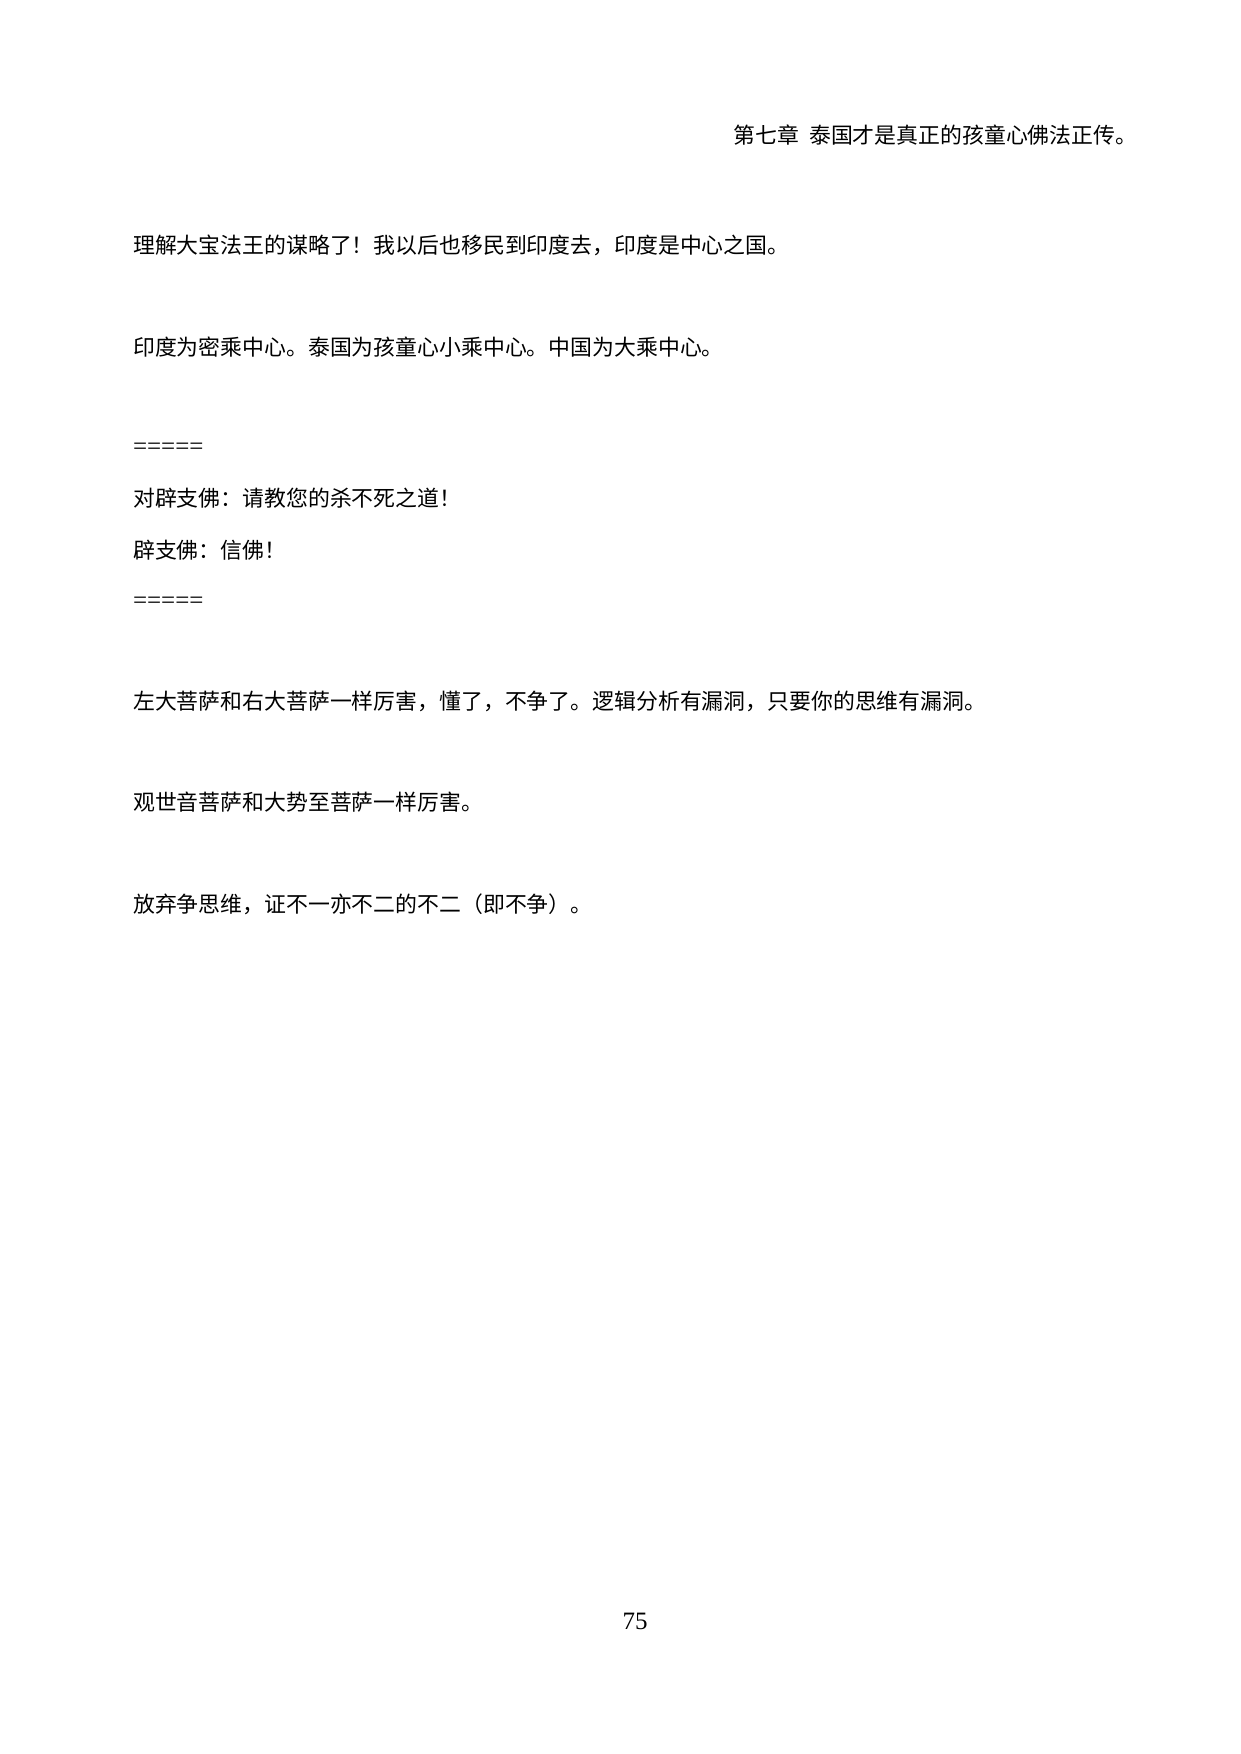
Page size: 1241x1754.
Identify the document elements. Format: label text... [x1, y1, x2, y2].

text 辟支佛：信佛！ [133, 533, 1137, 565]
text ===== [133, 586, 1137, 614]
text 观世音菩萨和大势至菩萨一样厉害。 [133, 785, 1137, 817]
text 理解大宝法王的谋略了！我以后也移民到印度去，印度是中心之国。 [133, 228, 1137, 260]
text 印度为密乘中心。泰国为孩童心小乘中心。中国为大乘中心。 [133, 330, 1137, 362]
text ===== [133, 431, 1137, 460]
text 左大菩萨和右大菩萨一样厉害，懂了，不争了。逻辑分析有漏洞，只要你的思维有漏洞。 [133, 684, 1137, 715]
text 对辟支佛：请教您的杀不死之道！ [133, 481, 1137, 512]
text 放弃争思维，证不一亦不二的不二（即不争）。 [133, 887, 1137, 918]
